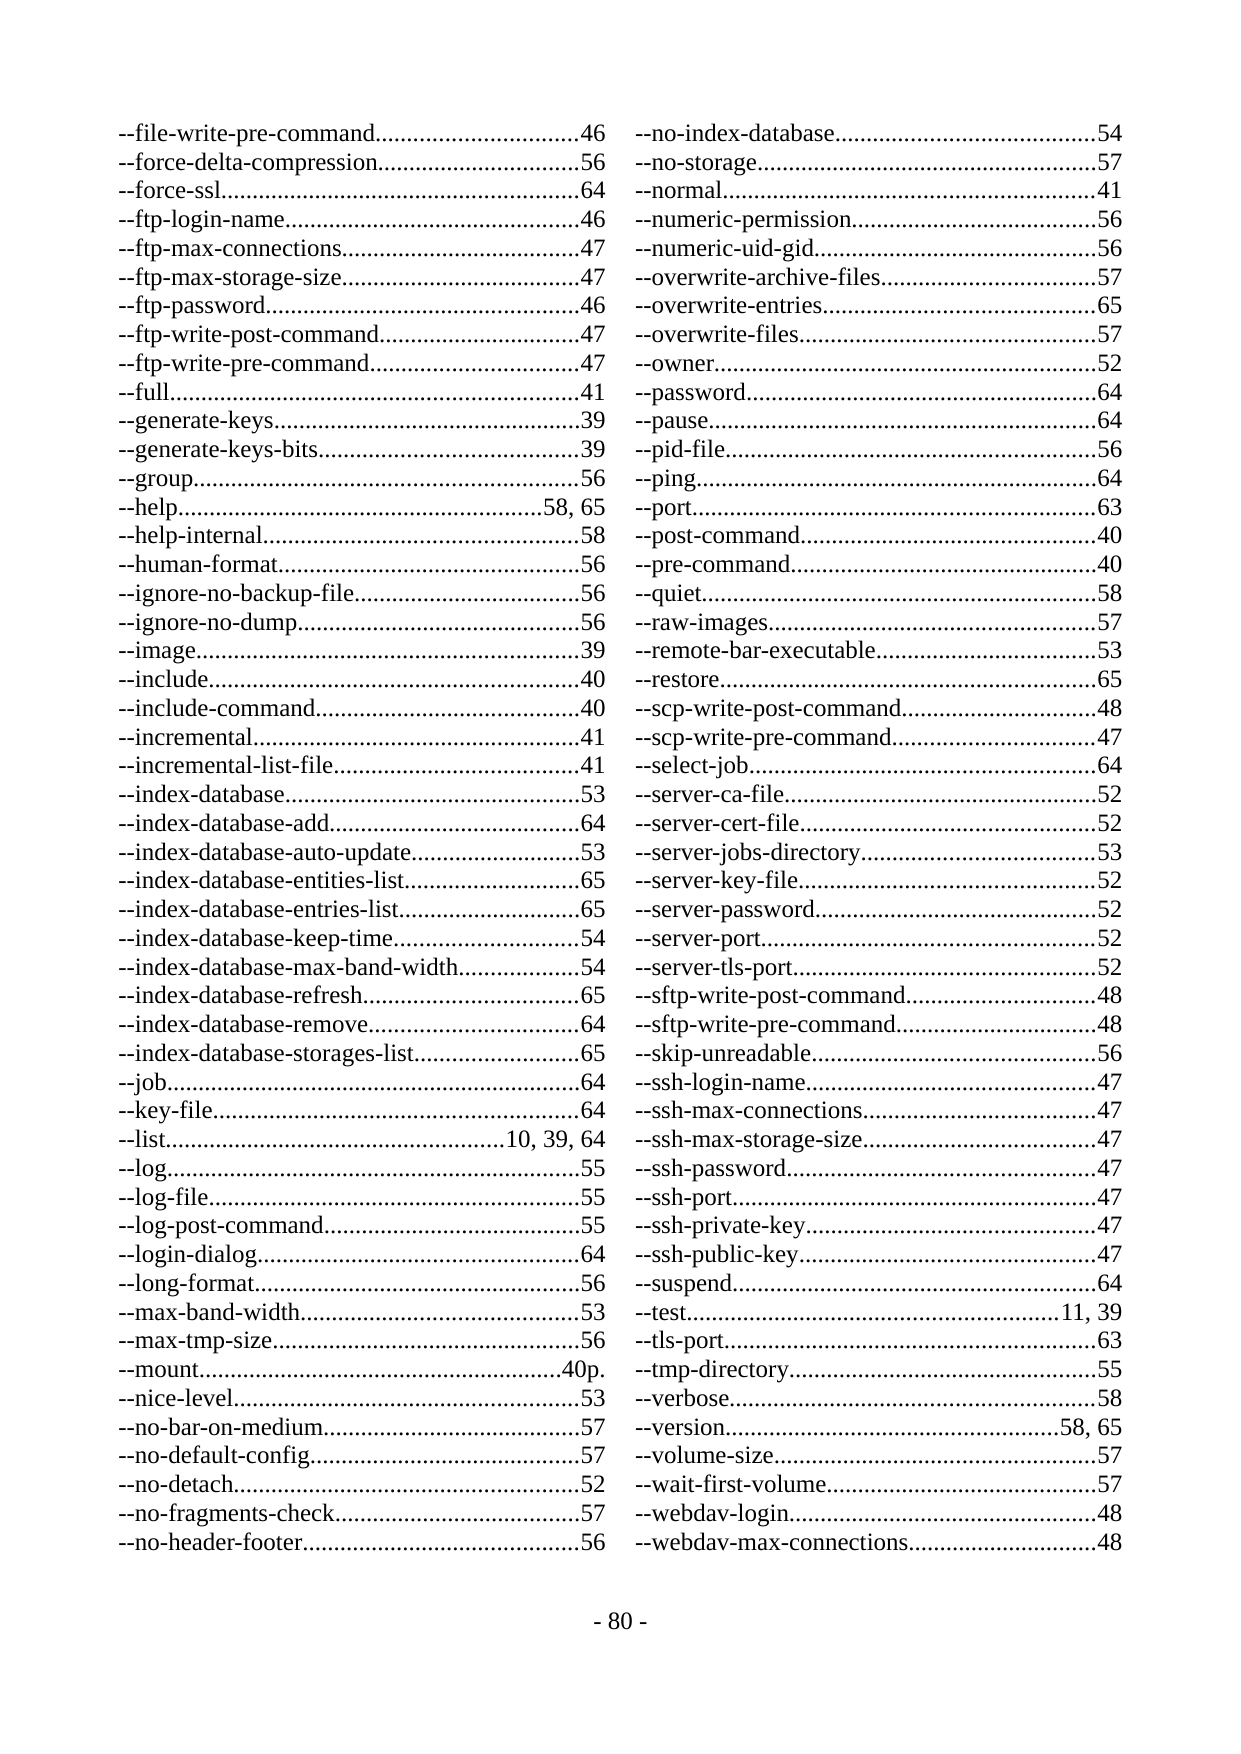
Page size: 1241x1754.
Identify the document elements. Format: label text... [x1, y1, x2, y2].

text --index-database-entities-list 65 [118, 866, 605, 894]
text --generate-keys-bits 39 [118, 434, 605, 463]
text --wait-first-volume 57 [635, 1469, 1122, 1498]
text --server-tls-port 52 [635, 952, 1122, 981]
text --no-fragments-check 57 [118, 1498, 605, 1527]
text --sftp-write-post-command 48 [635, 981, 1122, 1009]
text --server-password 52 [635, 894, 1122, 923]
text --ssh-private-key 47 [635, 1211, 1122, 1239]
text --volume-size 57 [635, 1441, 1122, 1469]
text --list 10, 39, 64 [118, 1124, 605, 1153]
text --job 64 [118, 1067, 605, 1096]
text --log-post-command 55 [118, 1211, 605, 1239]
text --verbose 58 [635, 1383, 1122, 1412]
text --ssh-password 47 [635, 1153, 1122, 1182]
text --scp-write-post-command 48 [635, 693, 1122, 722]
text --numeric-permission 56 [635, 204, 1122, 233]
text --overwrite-archive-files 57 [635, 262, 1122, 291]
text --ftp-login-name 46 [118, 204, 605, 233]
text --full 41 [118, 377, 605, 406]
text --owner 52 [635, 348, 1122, 377]
text --no-detach 52 [118, 1469, 605, 1498]
text --server-key-file 52 [635, 866, 1122, 894]
text --force-ssl 64 [118, 176, 605, 204]
text --ftp-write-post-command 47 [118, 319, 605, 348]
text --no-default-config 57 [118, 1441, 605, 1469]
text --incremental-list-file 41 [118, 751, 605, 779]
text --mount 40p. [118, 1354, 605, 1383]
text --max-band-width 53 [118, 1297, 605, 1326]
text --index-database-refresh 65 [118, 981, 605, 1009]
text --ftp-password 46 [118, 291, 605, 319]
text --remote-bar-executable 53 [635, 636, 1122, 664]
text --ssh-port 47 [635, 1182, 1122, 1211]
text --numeric-uid-gid 56 [635, 233, 1122, 262]
text --normal 41 [635, 176, 1122, 204]
text --index-database-add 64 [118, 808, 605, 837]
text --include 40 [118, 664, 605, 693]
text --incremental 41 [118, 722, 605, 751]
text --index-database-remove 64 [118, 1009, 605, 1038]
text --login-dialog 64 [118, 1239, 605, 1268]
text --nice-level 53 [118, 1383, 605, 1412]
text --key-file 64 [118, 1096, 605, 1124]
text --help 58, 65 [118, 492, 605, 521]
text --overwrite-files 57 [635, 319, 1122, 348]
text --version 58, 65 [635, 1412, 1122, 1441]
text --force-delta-compression 56 [118, 147, 605, 176]
text --group 56 [118, 463, 605, 492]
text --overwrite-entries 65 [635, 291, 1122, 319]
text --index-database-storages-list 65 [118, 1038, 605, 1067]
text --pause 64 [635, 406, 1122, 434]
text --skip-unreadable 56 [635, 1038, 1122, 1067]
text --pid-file 56 [635, 434, 1122, 463]
text --ignore-no-backup-file 56 [118, 578, 605, 607]
text --ignore-no-dump 56 [118, 607, 605, 636]
text --server-cert-file 52 [635, 808, 1122, 837]
text --max-tmp-size 56 [118, 1326, 605, 1354]
text --generate-keys 39 [118, 406, 605, 434]
text --restore 65 [635, 664, 1122, 693]
text --index-database 53 [118, 779, 605, 808]
text --ssh-max-storage-size 47 [635, 1124, 1122, 1153]
text --ping 64 [635, 463, 1122, 492]
text --no-index-database 54 [635, 118, 1122, 147]
text --select-job 64 [635, 751, 1122, 779]
text --webdav-login 48 [635, 1498, 1122, 1527]
text --test 11, 39 [635, 1297, 1122, 1326]
text --port 63 [635, 492, 1122, 521]
text --ftp-max-connections 47 [118, 233, 605, 262]
text --server-jobs-directory 53 [635, 837, 1122, 866]
text --index-database-max-band-width 54 [118, 952, 605, 981]
text --tmp-directory 55 [635, 1354, 1122, 1383]
text --webdav-max-connections 48 [635, 1527, 1122, 1556]
text --no-storage 57 [635, 147, 1122, 176]
text --help-internal 58 [118, 521, 605, 549]
text --file-write-pre-command 46 [118, 118, 605, 147]
text --index-database-auto-update 53 [118, 837, 605, 866]
text --suspend 64 [635, 1268, 1122, 1297]
text --password 64 [635, 377, 1122, 406]
text --quiet 58 [635, 578, 1122, 607]
text --human-format 56 [118, 549, 605, 578]
text --index-database-entries-list 65 [118, 894, 605, 923]
text --no-header-footer 56 [118, 1527, 605, 1556]
text --sftp-write-pre-command 48 [635, 1009, 1122, 1038]
text --server-port 52 [635, 923, 1122, 952]
text --index-database-keep-time 54 [118, 923, 605, 952]
text --ftp-write-pre-command 47 [118, 348, 605, 377]
text --scp-write-pre-command 47 [635, 722, 1122, 751]
text --server-ca-file 52 [635, 779, 1122, 808]
text --raw-images 57 [635, 607, 1122, 636]
text --tls-port 63 [635, 1326, 1122, 1354]
text --log 55 [118, 1153, 605, 1182]
text --include-command 40 [118, 693, 605, 722]
text --pre-command 40 [635, 549, 1122, 578]
text --image 39 [118, 636, 605, 664]
text --no-bar-on-medium 57 [118, 1412, 605, 1441]
text --post-command 40 [635, 521, 1122, 549]
text --ftp-max-storage-size 47 [118, 262, 605, 291]
text --long-format 56 [118, 1268, 605, 1297]
text --log-file 55 [118, 1182, 605, 1211]
text --ssh-login-name 47 [635, 1067, 1122, 1096]
text --ssh-public-key 47 [635, 1239, 1122, 1268]
text --ssh-max-connections 47 [635, 1096, 1122, 1124]
